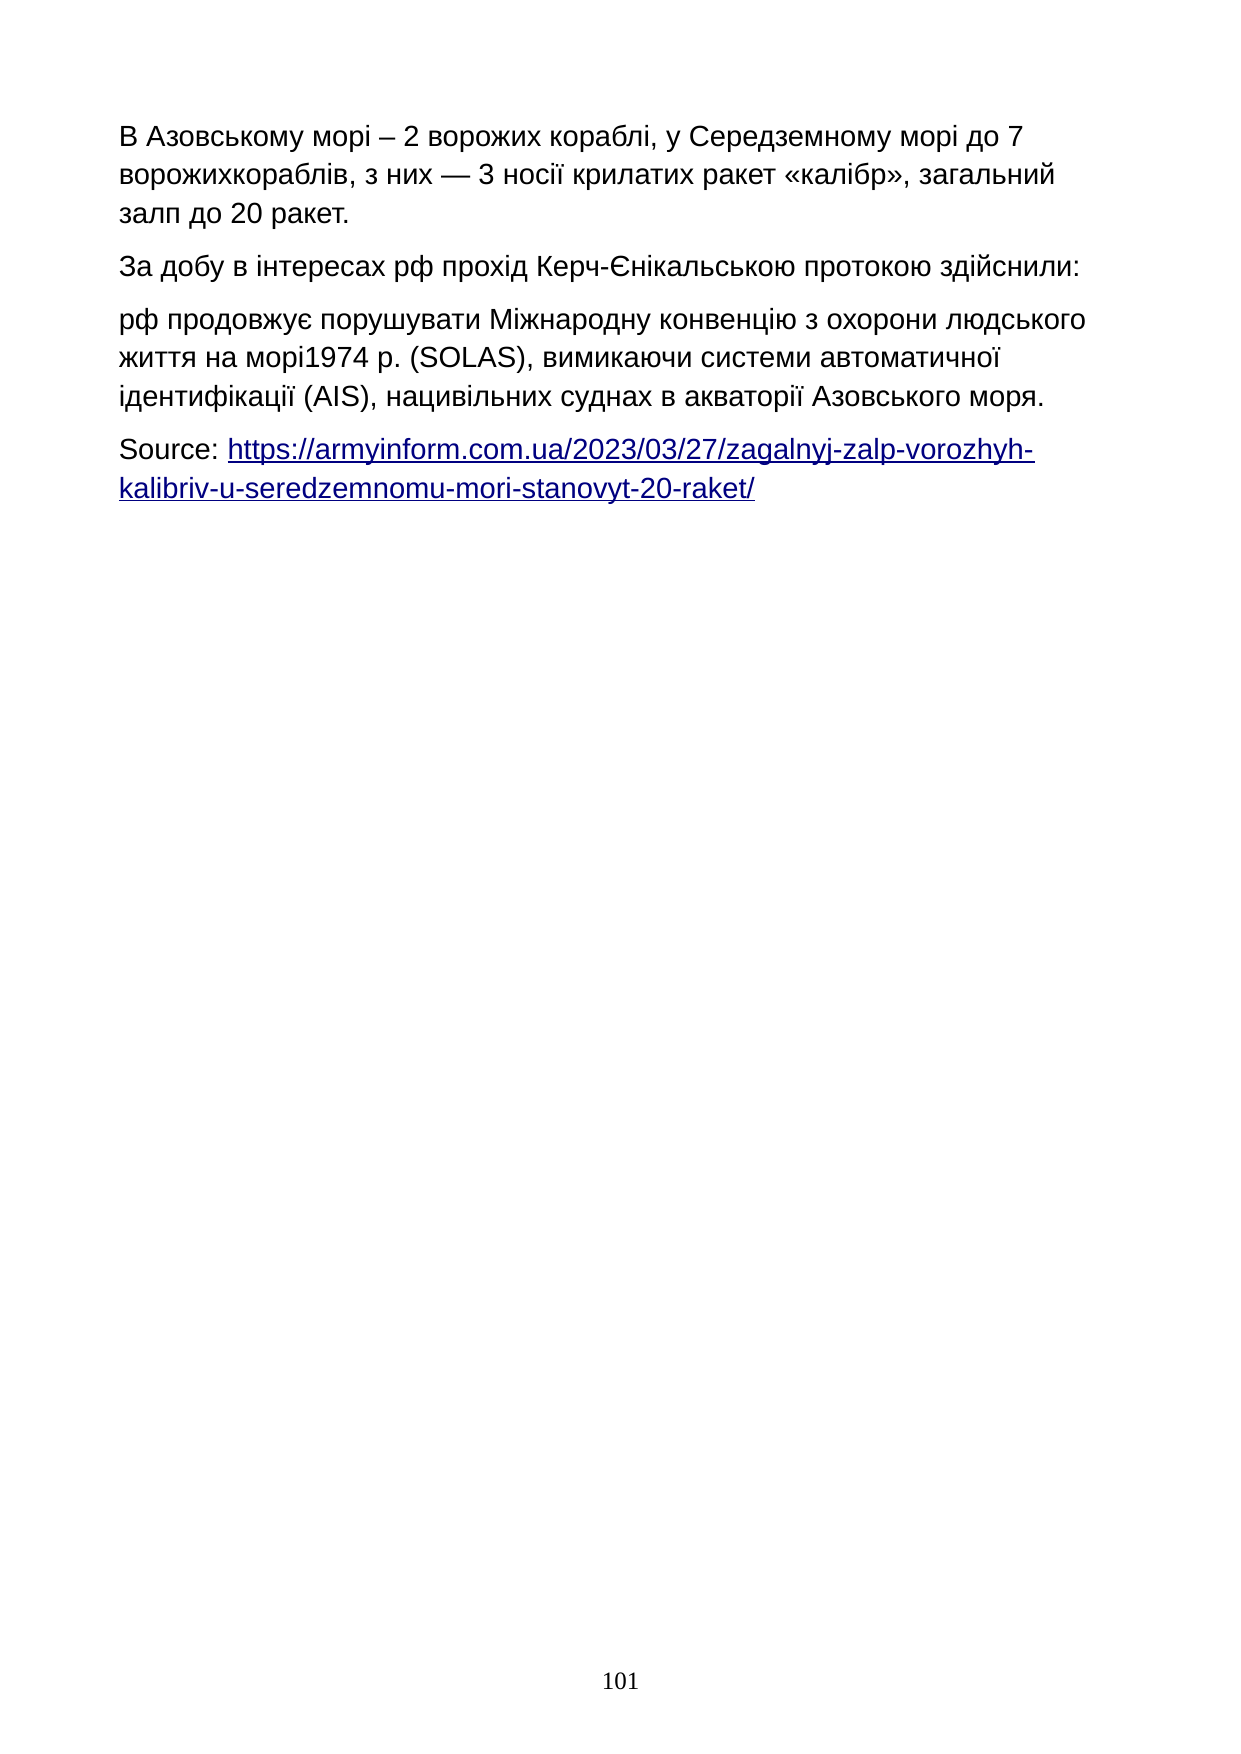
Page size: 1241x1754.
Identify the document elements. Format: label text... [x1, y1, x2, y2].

text За добу в інтересах рф прохід Керч-Єнікальською протокою здійснили: [118, 249, 1122, 282]
text Source: https://armyinform.com.ua/2023/03/27/zagalnyj-zalp-vorozhyh-kalibriv-u-seredzemnomu-mori-stanovyt-20-raket/ [118, 432, 1122, 504]
text В Азовському морі – 2 ворожих кораблі, у Середземному морі до 7 ворожихкораблів, з них — 3 носії крилатих ракет «калібр», загальний залп до 20 ракет. [118, 118, 1122, 229]
text рф продовжує порушувати Міжнародну конвенцію з охорони людського життя на морі1974 р. (SOLAS), вимикаючи системи автоматичної ідентифікації (AIS), нацивільних суднах в акваторії Азовського моря. [118, 302, 1122, 412]
